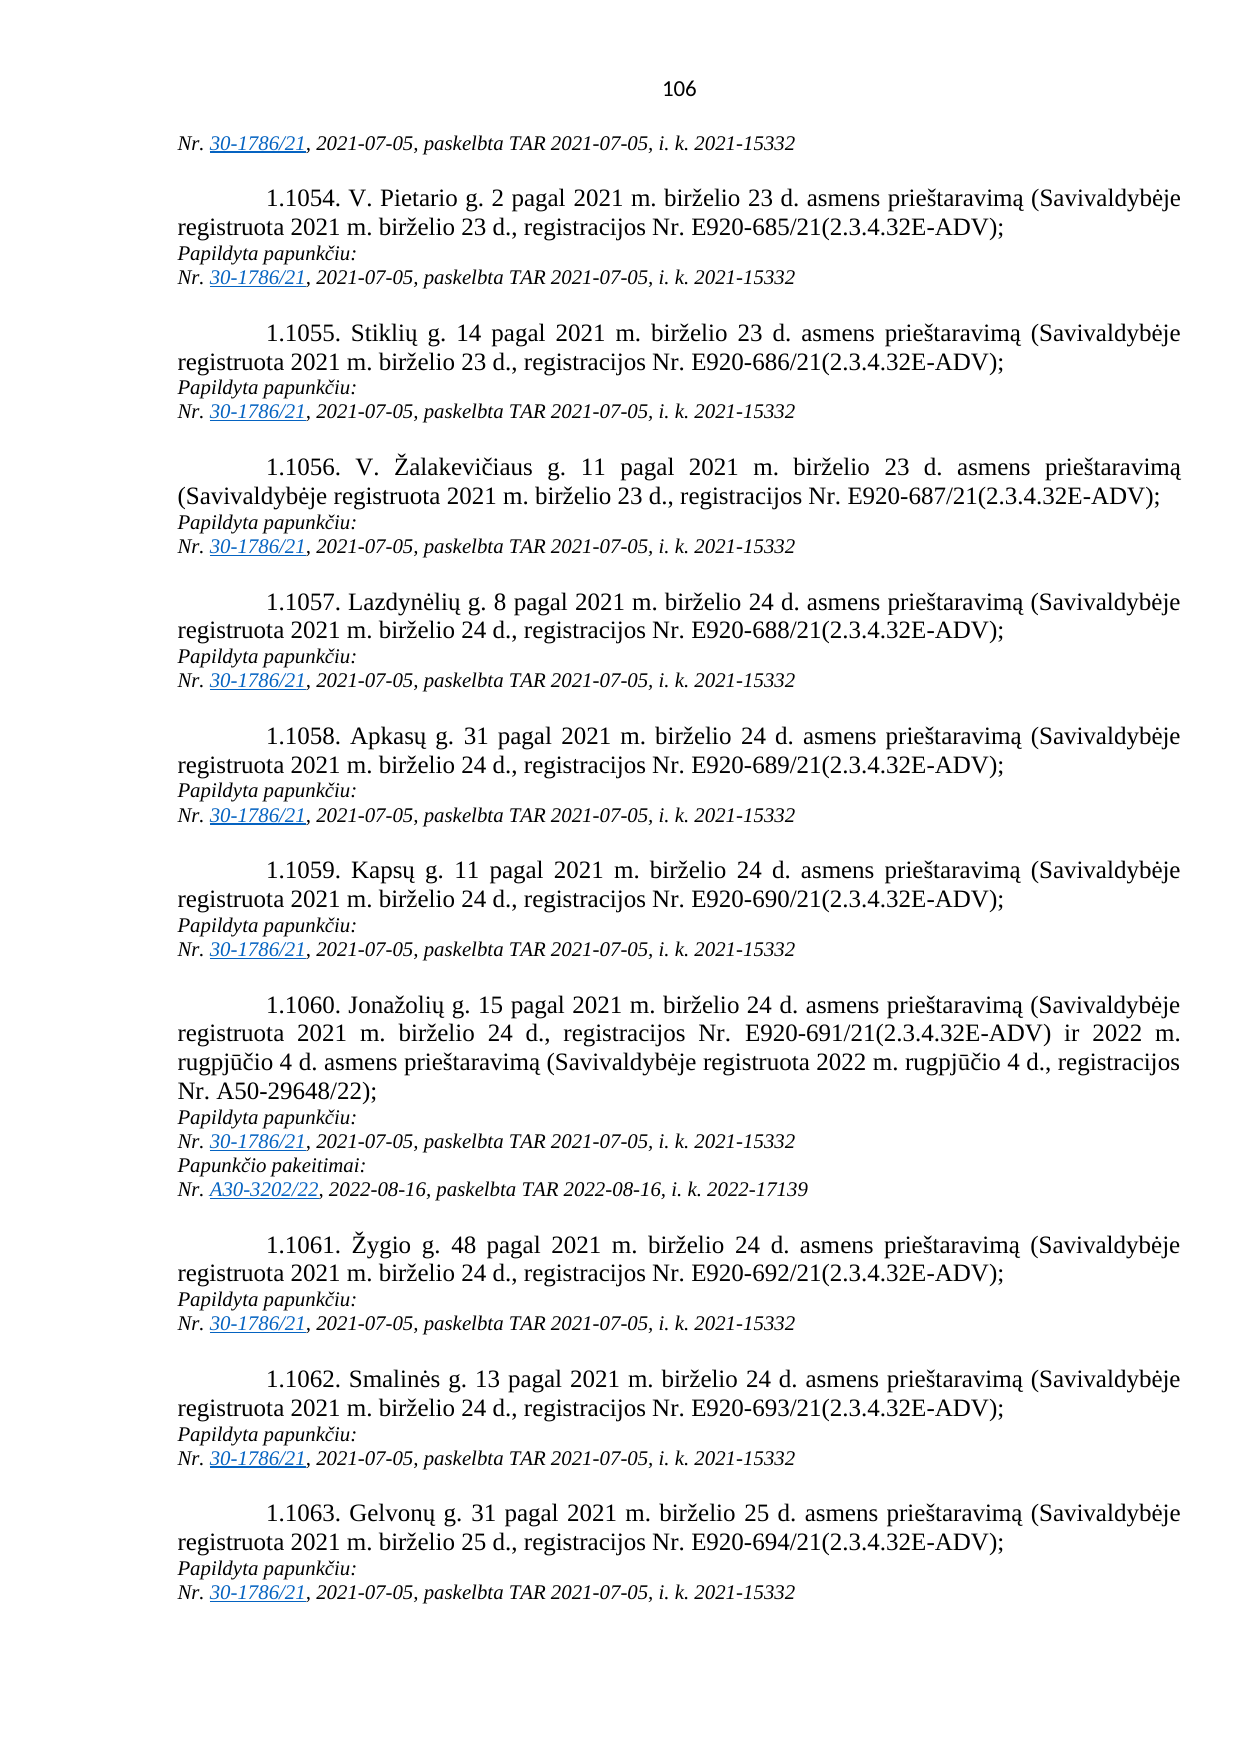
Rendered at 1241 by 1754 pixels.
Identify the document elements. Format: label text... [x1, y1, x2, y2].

text 1.1063. Gelvonų g. 31 pagal 2021 m. birželio 25 d. asmens prieštaravimą (Savivaldybėje registruota 2021 m. birželio 25 d., registracijos Nr. E920-694/21(2.3.4.32E-ADV); [177, 1498, 1181, 1556]
text Nr. 30-1786/21, 2021-07-05, paskelbta TAR 2021-07-05, i. k. 2021-15332 [177, 534, 1181, 558]
text Nr. 30-1786/21, 2021-07-05, paskelbta TAR 2021-07-05, i. k. 2021-15332 [177, 802, 1181, 827]
text Nr. 30-1786/21, 2021-07-05, paskelbta TAR 2021-07-05, i. k. 2021-15332 [177, 1580, 1181, 1604]
text Nr. 30-1786/21, 2021-07-05, paskelbta TAR 2021-07-05, i. k. 2021-15332 [177, 1129, 1181, 1153]
text Papildyta papunkčiu: [177, 510, 1181, 534]
text Papildyta papunkčiu: [177, 1556, 1181, 1580]
text Nr. 30-1786/21, 2021-07-05, paskelbta TAR 2021-07-05, i. k. 2021-15332 [177, 668, 1181, 692]
text Nr. A30-3202/22, 2022-08-16, paskelbta TAR 2022-08-16, i. k. 2022-17139 [177, 1177, 1181, 1201]
text Nr. 30-1786/21, 2021-07-05, paskelbta TAR 2021-07-05, i. k. 2021-15332 [177, 399, 1181, 423]
text 1.1060. Jonažolių g. 15 pagal 2021 m. birželio 24 d. asmens prieštaravimą (Savivaldybėje registruota 2021 m. birželio 24 d., registracijos Nr. E920-691/21(2.3.4.32E-ADV) ir 2022 m. rugpjūčio 4 d. asmens prieštaravimą (Savivaldybėje registruota 2022 m. rugpjūčio 4 d., registracijos Nr. A50-29648/22); [177, 990, 1181, 1105]
text Nr. 30-1786/21, 2021-07-05, paskelbta TAR 2021-07-05, i. k. 2021-15332 [177, 265, 1181, 289]
text Papildyta papunkčiu: [177, 375, 1181, 399]
text Nr. 30-1786/21, 2021-07-05, paskelbta TAR 2021-07-05, i. k. 2021-15332 [177, 937, 1181, 961]
text Papildyta papunkčiu: [177, 1287, 1181, 1311]
text 1.1062. Smalinės g. 13 pagal 2021 m. birželio 24 d. asmens prieštaravimą (Savivaldybėje registruota 2021 m. birželio 24 d., registracijos Nr. E920-693/21(2.3.4.32E-ADV); [177, 1364, 1181, 1422]
text Papildyta papunkčiu: [177, 644, 1181, 668]
text Papildyta papunkčiu: [177, 778, 1181, 802]
text Papildyta papunkčiu: [177, 1422, 1181, 1446]
text 1.1056. V. Žalakevičiaus g. 11 pagal 2021 m. birželio 23 d. asmens prieštaravimą (Savivaldybėje registruota 2021 m. birželio 23 d., registracijos Nr. E920-687/21(2.3.4.32E-ADV); [177, 452, 1181, 510]
text Nr. 30-1786/21, 2021-07-05, paskelbta TAR 2021-07-05, i. k. 2021-15332 [177, 1311, 1181, 1335]
text 1.1054. V. Pietario g. 2 pagal 2021 m. birželio 23 d. asmens prieštaravimą (Savivaldybėje registruota 2021 m. birželio 23 d., registracijos Nr. E920-685/21(2.3.4.32E-ADV); [177, 183, 1181, 241]
text Nr. 30-1786/21, 2021-07-05, paskelbta TAR 2021-07-05, i. k. 2021-15332 [177, 131, 1181, 155]
text Papunkčio pakeitimai: [177, 1153, 1181, 1177]
text Papildyta papunkčiu: [177, 1105, 1181, 1129]
text 1.1061. Žygio g. 48 pagal 2021 m. birželio 24 d. asmens prieštaravimą (Savivaldybėje registruota 2021 m. birželio 24 d., registracijos Nr. E920-692/21(2.3.4.32E-ADV); [177, 1230, 1181, 1287]
text Papildyta papunkčiu: [177, 241, 1181, 265]
text 1.1058. Apkasų g. 31 pagal 2021 m. birželio 24 d. asmens prieštaravimą (Savivaldybėje registruota 2021 m. birželio 24 d., registracijos Nr. E920-689/21(2.3.4.32E-ADV); [177, 721, 1181, 778]
text Nr. 30-1786/21, 2021-07-05, paskelbta TAR 2021-07-05, i. k. 2021-15332 [177, 1446, 1181, 1470]
text 1.1055. Stiklių g. 14 pagal 2021 m. birželio 23 d. asmens prieštaravimą (Savivaldybėje registruota 2021 m. birželio 23 d., registracijos Nr. E920-686/21(2.3.4.32E-ADV); [177, 318, 1181, 375]
text 1.1057. Lazdynėlių g. 8 pagal 2021 m. birželio 24 d. asmens prieštaravimą (Savivaldybėje registruota 2021 m. birželio 24 d., registracijos Nr. E920-688/21(2.3.4.32E-ADV); [177, 587, 1181, 644]
text 1.1059. Kapsų g. 11 pagal 2021 m. birželio 24 d. asmens prieštaravimą (Savivaldybėje registruota 2021 m. birželio 24 d., registracijos Nr. E920-690/21(2.3.4.32E-ADV); [177, 855, 1181, 913]
text Papildyta papunkčiu: [177, 913, 1181, 937]
